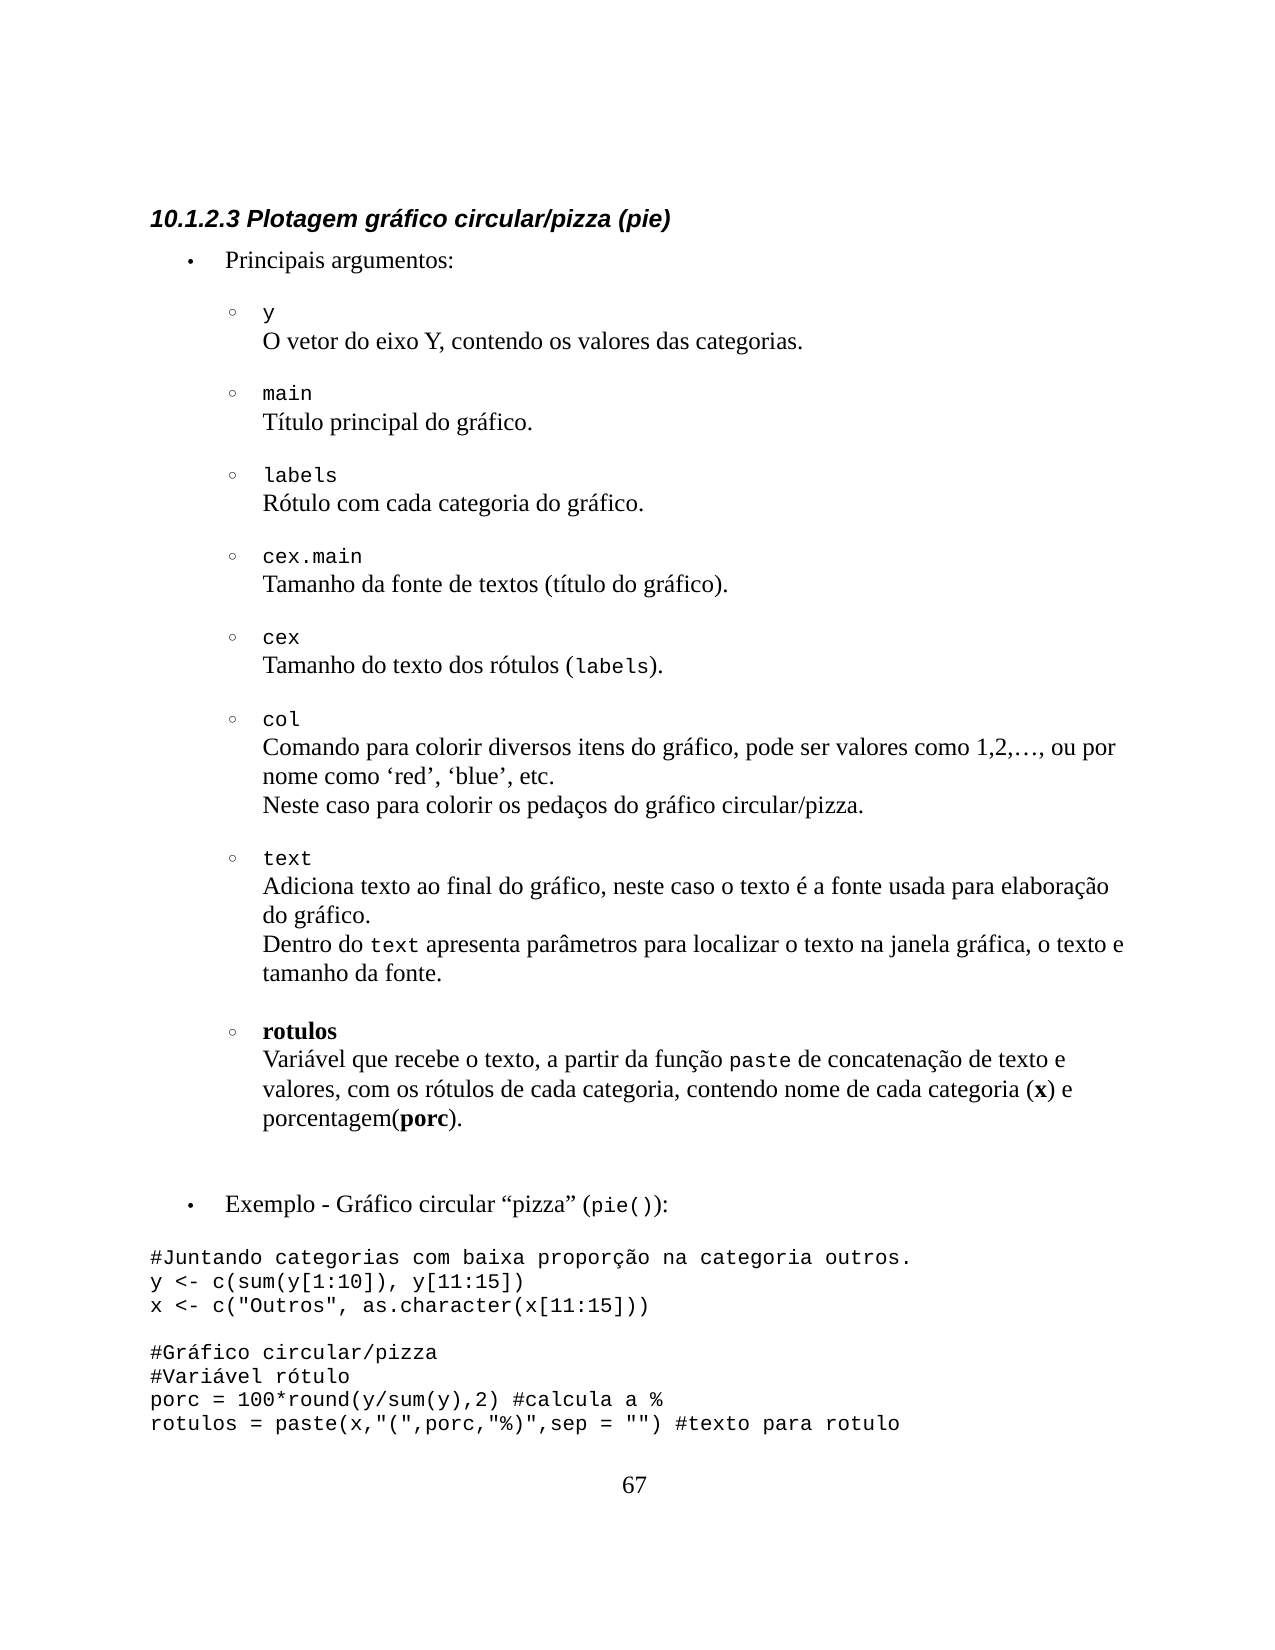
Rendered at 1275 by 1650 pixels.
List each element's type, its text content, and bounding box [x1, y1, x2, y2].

text y <- c(sum(y[1:10]), y[11:15]) [150, 1271, 1125, 1295]
list y O vetor do eixo Y, contendo os valores das categorias. [225, 302, 1125, 383]
list Principais argumentos: [187, 245, 1125, 302]
list rotulos Variável que recebe o texto, a partir da função paste de concatenação de texto e valores, com os rótulos de cada categoria, contendo nome de cada categoria (x) e porcentagem(porc). [225, 1016, 1125, 1160]
text #Juntando categorias com baixa proporção na categoria outros. [150, 1247, 1125, 1271]
list main Título principal do gráfico. [225, 383, 1125, 464]
list cex.main Tamanho da fonte de textos (título do gráfico). [225, 546, 1125, 627]
text rotulos = paste(x,"(",porc,"%)",sep = "") #texto para rotulo [150, 1413, 1125, 1437]
text porc = 100*round(y/sum(y),2) #calcula a % [150, 1389, 1125, 1413]
list labels Rótulo com cada categoria do gráfico. [225, 464, 1125, 546]
text x <- c("Outros", as.character(x[11:15])) [150, 1295, 1125, 1318]
text #Variável rótulo [150, 1366, 1125, 1389]
text #Gráfico circular/pizza [150, 1342, 1125, 1366]
list text Adiciona texto ao final do gráfico, neste caso o texto é a fonte usada para elaboração do gráfico. Dentro do text apresenta parâmetros para localizar o texto na janela gráfica, o texto e tamanho da fonte. [225, 847, 1125, 1016]
list Exemplo - Gráfico circular “pizza” (pie()): [187, 1189, 1125, 1247]
list col Comando para colorir diversos itens do gráfico, pode ser valores como 1,2,…, ou por nome como ‘red’, ‘blue’, etc. Neste caso para colorir os pedaços do gráfico circular/pizza. [225, 709, 1125, 847]
list cex Tamanho do texto dos rótulos (labels). [225, 627, 1125, 709]
subtitle 10.1.2.3 Plotagem gráfico circular/pizza (pie) [150, 204, 1125, 232]
